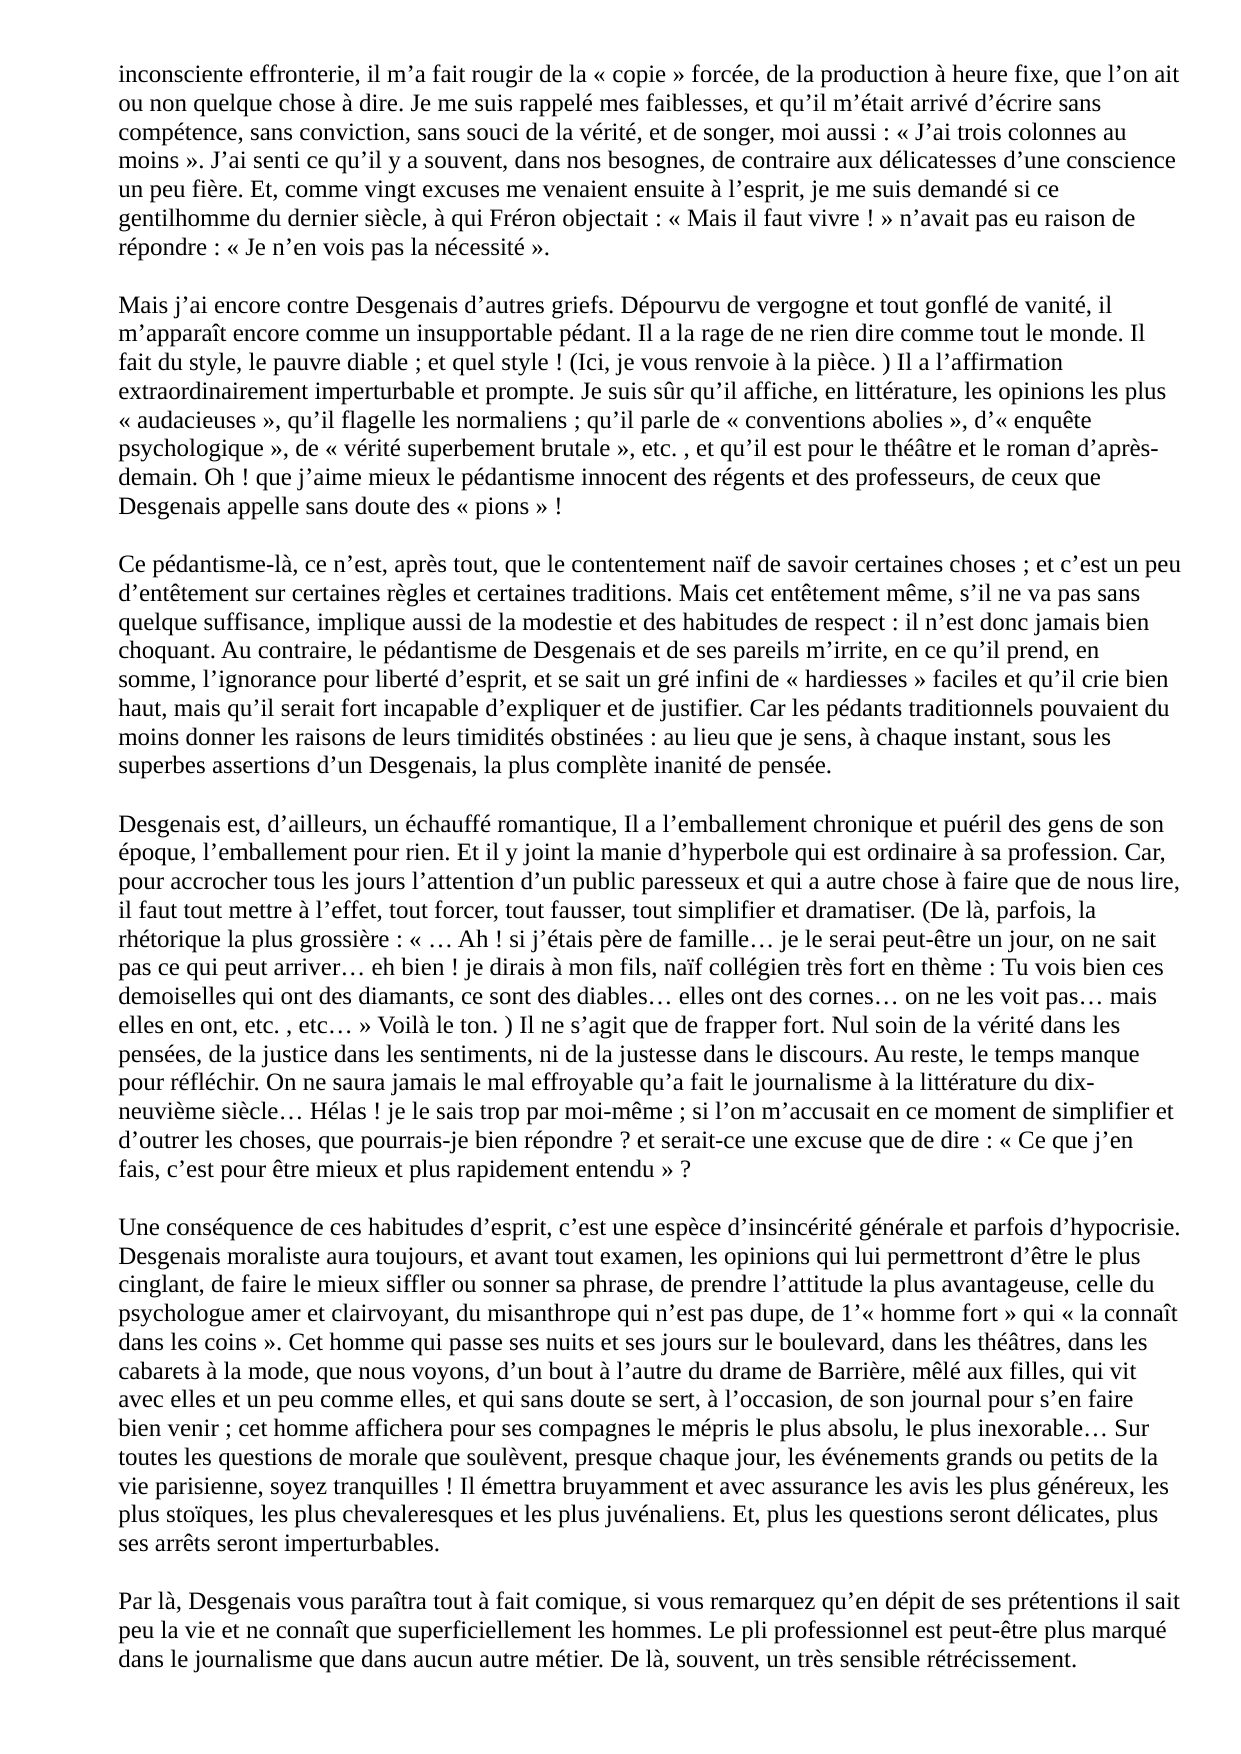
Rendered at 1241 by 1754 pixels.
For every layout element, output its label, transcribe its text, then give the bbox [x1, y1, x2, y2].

text Par là, Desgenais vous paraîtra tout à fait comique, si vous remarquez qu’en dépit de ses prétentions il sait peu la vie et ne connaît que superficiellement les hommes. Le pli professionnel est peut-être plus marqué dans le journalisme que dans aucun autre métier. De là, souvent, un très sensible rétrécissement. [118, 1586, 1181, 1673]
text Une conséquence de ces habitudes d’esprit, c’est une espèce d’insincérité générale et parfois d’hypocrisie. Desgenais moraliste aura toujours, et avant tout examen, les opinions qui lui permettront d’être le plus cinglant, de faire le mieux siffler ou sonner sa phrase, de prendre l’attitude la plus avantageuse, celle du psychologue amer et clairvoyant, du misanthrope qui n’est pas dupe, de 1’« homme fort » qui « la connaît dans les coins ». Cet homme qui passe ses nuits et ses jours sur le boulevard, dans les théâtres, dans les cabarets à la mode, que nous voyons, d’un bout à l’autre du drame de Barrière, mêlé aux filles, qui vit avec elles et un peu comme elles, et qui sans doute se sert, à l’occasion, de son journal pour s’en faire bien venir ; cet homme affichera pour ses compagnes le mépris le plus absolu, le plus inexorable… Sur toutes les questions de morale que soulèvent, presque chaque jour, les événements grands ou petits de la vie parisienne, soyez tranquilles ! Il émettra bruyamment et avec assurance les avis les plus généreux, les plus stoïques, les plus chevaleresques et les plus juvénaliens. Et, plus les questions seront délicates, plus ses arrêts seront imperturbables. [118, 1212, 1181, 1557]
text inconsciente effronterie, il m’a fait rougir de la « copie » forcée, de la production à heure fixe, que l’on ait ou non quelque chose à dire. Je me suis rappelé mes faiblesses, et qu’il m’était arrivé d’écrire sans compétence, sans conviction, sans souci de la vérité, et de songer, moi aussi : « J’ai trois colonnes au moins ». J’ai senti ce qu’il y a souvent, dans nos besognes, de contraire aux délicatesses d’une conscience un peu fière. Et, comme vingt excuses me venaient ensuite à l’esprit, je me suis demandé si ce gentilhomme du dernier siècle, à qui Fréron objectait : « Mais il faut vivre ! » n’avait pas eu raison de répondre : « Je n’en vois pas la nécessité ». [118, 59, 1181, 260]
text Desgenais est, d’ailleurs, un échauffé romantique, Il a l’emballement chronique et puéril des gens de son époque, l’emballement pour rien. Et il y joint la manie d’hyperbole qui est ordinaire à sa profession. Car, pour accrocher tous les jours l’attention d’un public paresseux et qui a autre chose à faire que de nous lire, il faut tout mettre à l’effet, tout forcer, tout fausser, tout simplifier et dramatiser. (De là, parfois, la rhétorique la plus grossière : « … Ah ! si j’étais père de famille… je le serai peut-être un jour, on ne sait pas ce qui peut arriver… eh bien ! je dirais à mon fils, naïf collégien très fort en thème : Tu vois bien ces demoiselles qui ont des diamants, ce sont des diables… elles ont des cornes… on ne les voit pas… mais elles en ont, etc. , etc… » Voilà le ton. ) Il ne s’agit que de frapper fort. Nul soin de la vérité dans les pensées, de la justice dans les sentiments, ni de la justesse dans le discours. Au reste, le temps manque pour réfléchir. On ne saura jamais le mal effroyable qu’a fait le journalisme à la littérature du dix-neuvième siècle… Hélas ! je le sais trop par moi-même ; si l’on m’accusait en ce moment de simplifier et d’outrer les choses, que pourrais-je bien répondre ? et serait-ce une excuse que de dire : « Ce que j’en fais, c’est pour être mieux et plus rapidement entendu » ? [118, 809, 1181, 1182]
text Ce pédantisme-là, ce n’est, après tout, que le contentement naïf de savoir certaines choses ; et c’est un peu d’entêtement sur certaines règles et certaines traditions. Mais cet entêtement même, s’il ne va pas sans quelque suffisance, implique aussi de la modestie et des habitudes de respect : il n’est donc jamais bien choquant. Au contraire, le pédantisme de Desgenais et de ses pareils m’irrite, en ce qu’il prend, en somme, l’ignorance pour liberté d’esprit, et se sait un gré infini de « hardiesses » faciles et qu’il crie bien haut, mais qu’il serait fort incapable d’expliquer et de justifier. Car les pédants traditionnels pouvaient du moins donner les raisons de leurs timidités obstinées : au lieu que je sens, à chaque instant, sous les superbes assertions d’un Desgenais, la plus complète inanité de pensée. [118, 549, 1181, 779]
text Mais j’ai encore contre Desgenais d’autres griefs. Dépourvu de vergogne et tout gonflé de vanité, il m’apparaît encore comme un insupportable pédant. Il a la rage de ne rien dire comme tout le monde. Il fait du style, le pauvre diable ; et quel style ! (Ici, je vous renvoie à la pièce. ) Il a l’affirmation extraordinairement imperturbable et prompte. Je suis sûr qu’il affiche, en littérature, les opinions les plus « audacieuses », qu’il flagelle les normaliens ; qu’il parle de « conventions abolies », d’« enquête psychologique », de « vérité superbement brutale », etc. , et qu’il est pour le théâtre et le roman d’après-demain. Oh ! que j’aime mieux le pédantisme innocent des régents et des professeurs, de ceux que Desgenais appelle sans doute des « pions » ! [118, 290, 1181, 520]
